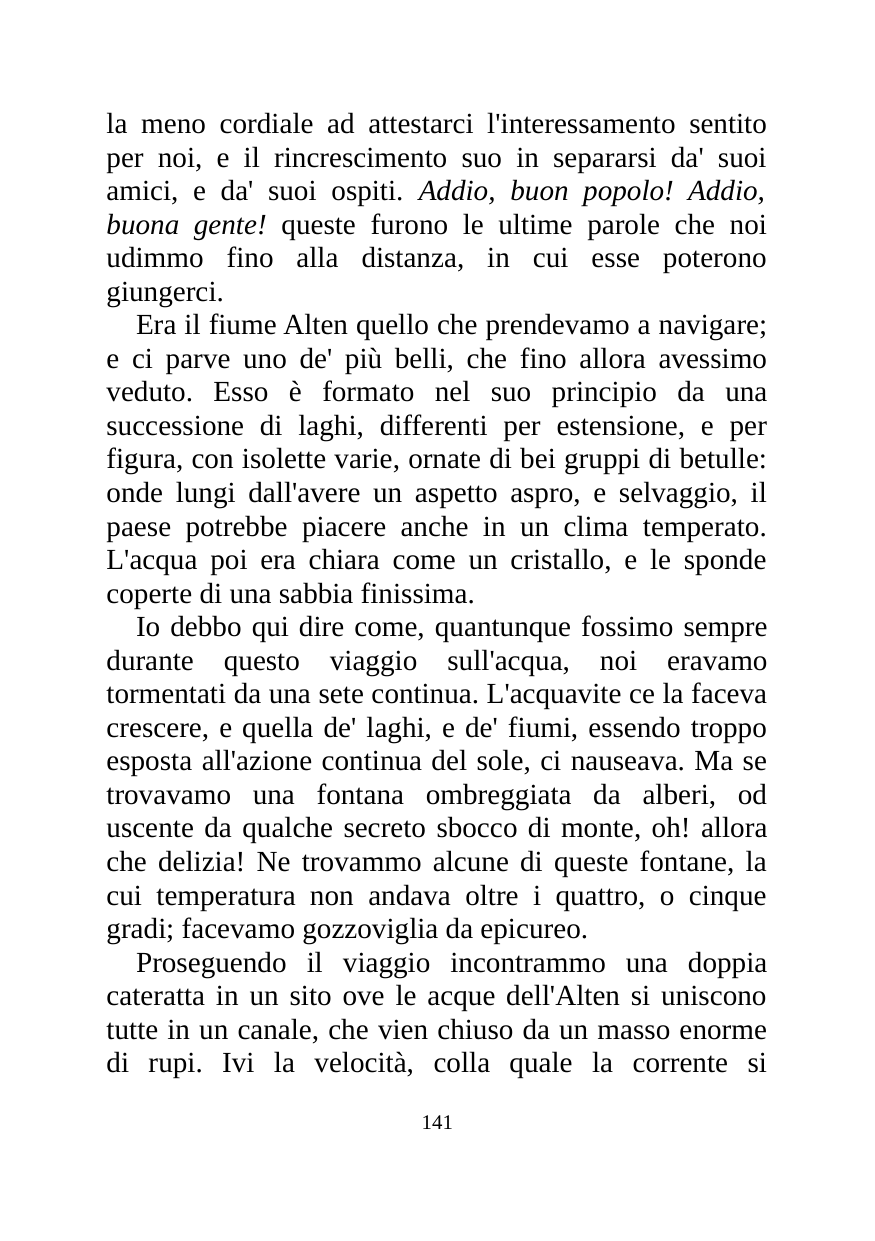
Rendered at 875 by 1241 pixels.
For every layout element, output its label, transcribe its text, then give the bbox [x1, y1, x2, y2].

text Io debbo qui dire come, quantunque fossimo sempre durante questo viaggio sull'acqua, noi eravamo tormentati da una sete continua. L'acquavite ce la faceva crescere, e quella de' laghi, e de' fiumi, essendo troppo esposta all'azione continua del sole, ci nauseava. Ma se trovavamo una fontana ombreggiata da alberi, od uscente da qualche secreto sbocco di monte, oh! allora che delizia! Ne trovammo alcune di queste fontane, la cui temperatura non andava oltre i quattro, o cinque gradi; facevamo gozzoviglia da epicureo. [106, 609, 768, 945]
text Proseguendo il viaggio incontrammo una doppia cateratta in un sito ove le acque dell'Alten si uniscono tutte in un canale, che vien chiuso da un masso enorme di rupi. Ivi la velocità, colla quale la corrente si [106, 945, 768, 1079]
text la meno cordiale ad attestarci l'interessamento sentito per noi, e il rincrescimento suo in separarsi da' suoi amici, e da' suoi ospiti. Addio, buon popolo! Addio, buona gente! queste furono le ultime parole che noi udimmo fino alla distanza, in cui esse poterono giungerci. [106, 106, 768, 307]
text Era il fiume Alten quello che prendevamo a navigare; e ci parve uno de' più belli, che fino allora avessimo veduto. Esso è formato nel suo principio da una successione di laghi, differenti per estensione, e per figura, con isolette varie, ornate di bei gruppi di betulle: onde lungi dall'avere un aspetto aspro, e selvaggio, il paese potrebbe piacere anche in un clima temperato. L'acqua poi era chiara come un cristallo, e le sponde coperte di una sabbia finissima. [106, 307, 768, 609]
